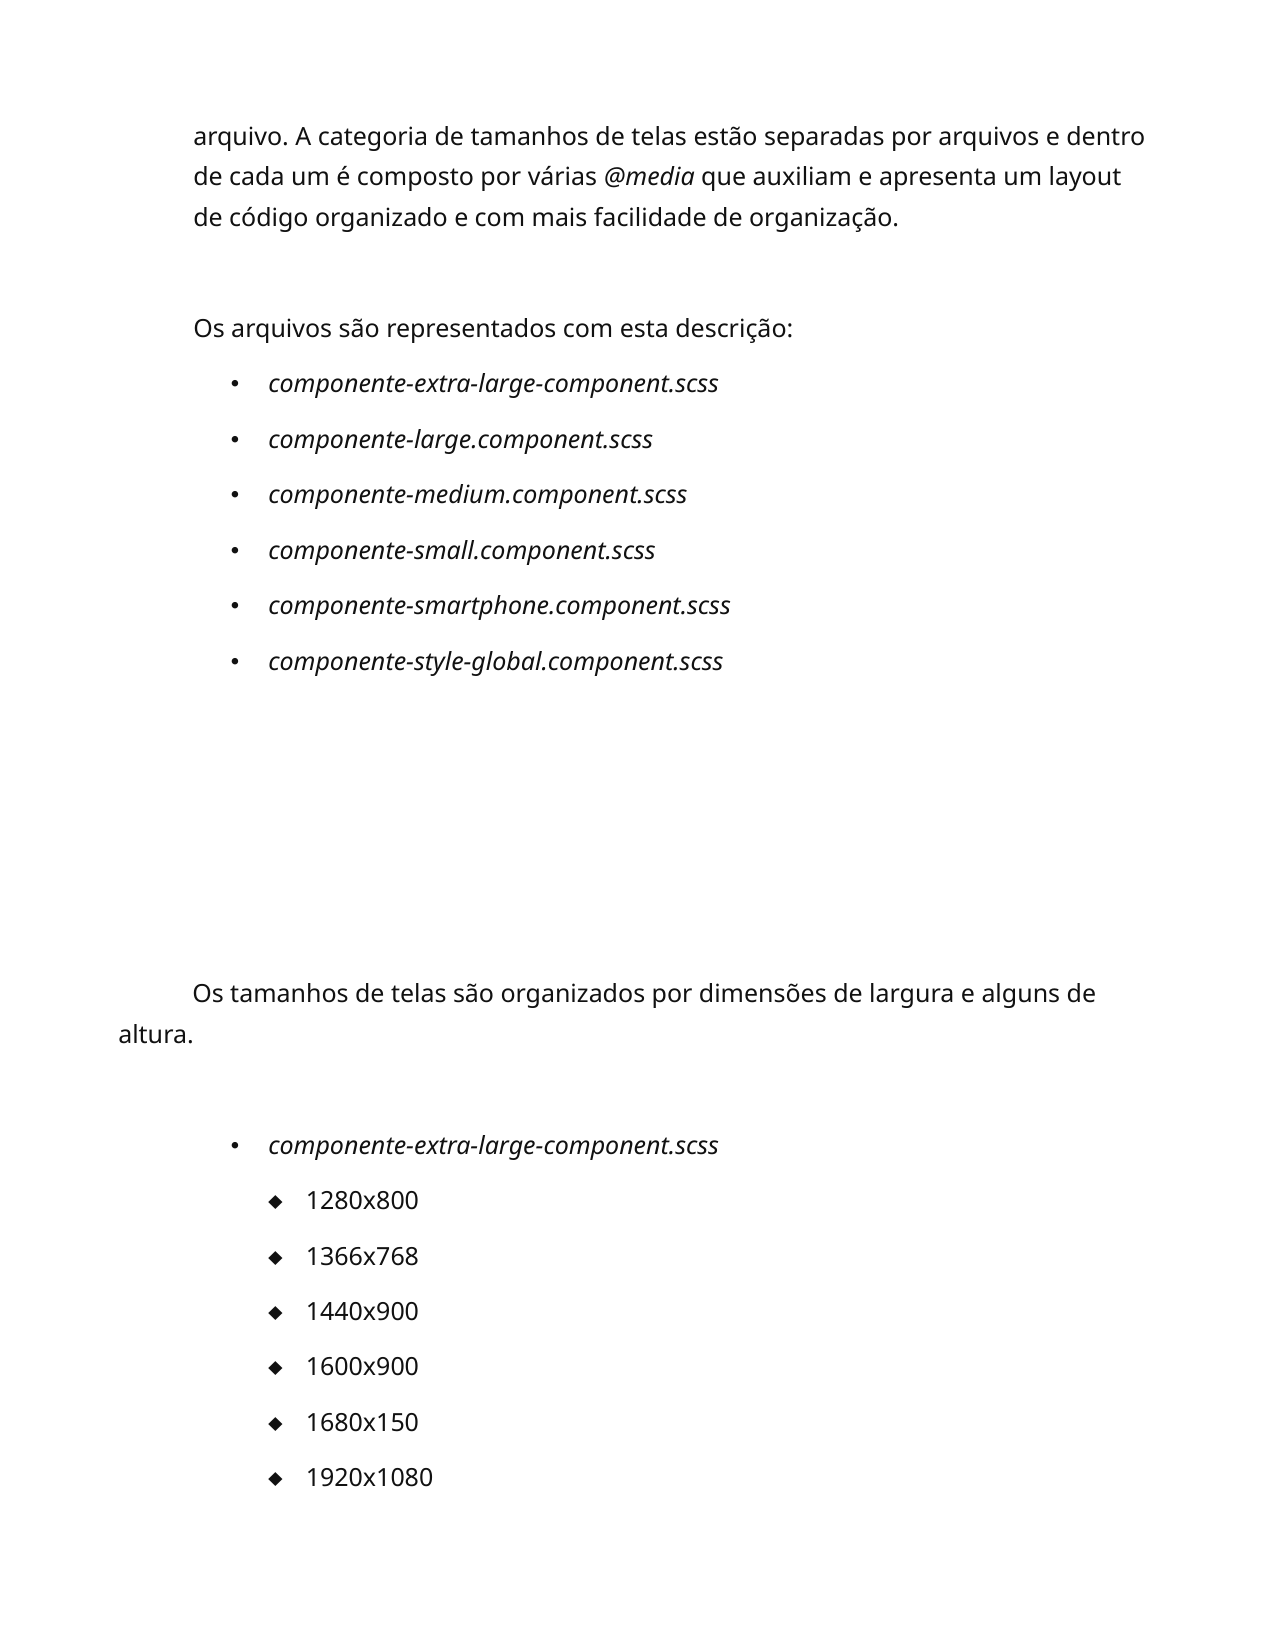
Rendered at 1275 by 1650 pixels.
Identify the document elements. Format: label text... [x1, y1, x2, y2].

list componente-extra-large-component.scss [231, 366, 1157, 400]
list 1280x800 [268, 1183, 1157, 1217]
list componente-smartphone.component.scss [231, 588, 1157, 622]
list 1920x1080 [268, 1460, 1157, 1494]
list componente-large.component.scss [231, 421, 1157, 456]
list 1600x900 [268, 1349, 1157, 1383]
list componente-medium.component.scss [231, 477, 1157, 511]
list Os arquivos são representados com esta descrição: [156, 311, 1157, 345]
list componente-style-global.component.scss [231, 643, 1157, 677]
list 1680x150 [268, 1404, 1157, 1438]
list componente-small.component.scss [231, 532, 1157, 566]
list 1440x900 [268, 1293, 1157, 1328]
list 1366x768 [268, 1238, 1157, 1272]
list arquivo. A categoria de tamanhos de telas estão separadas por arquivos e dentro de cada um é composto por várias @media que auxiliam e apresenta um layout de código organizado e com mais facilidade de organização. [156, 118, 1157, 234]
text Os tamanhos de telas são organizados por dimensões de largura e alguns de altura. [118, 976, 1157, 1051]
list componente-extra-large-component.scss [231, 1127, 1157, 1161]
